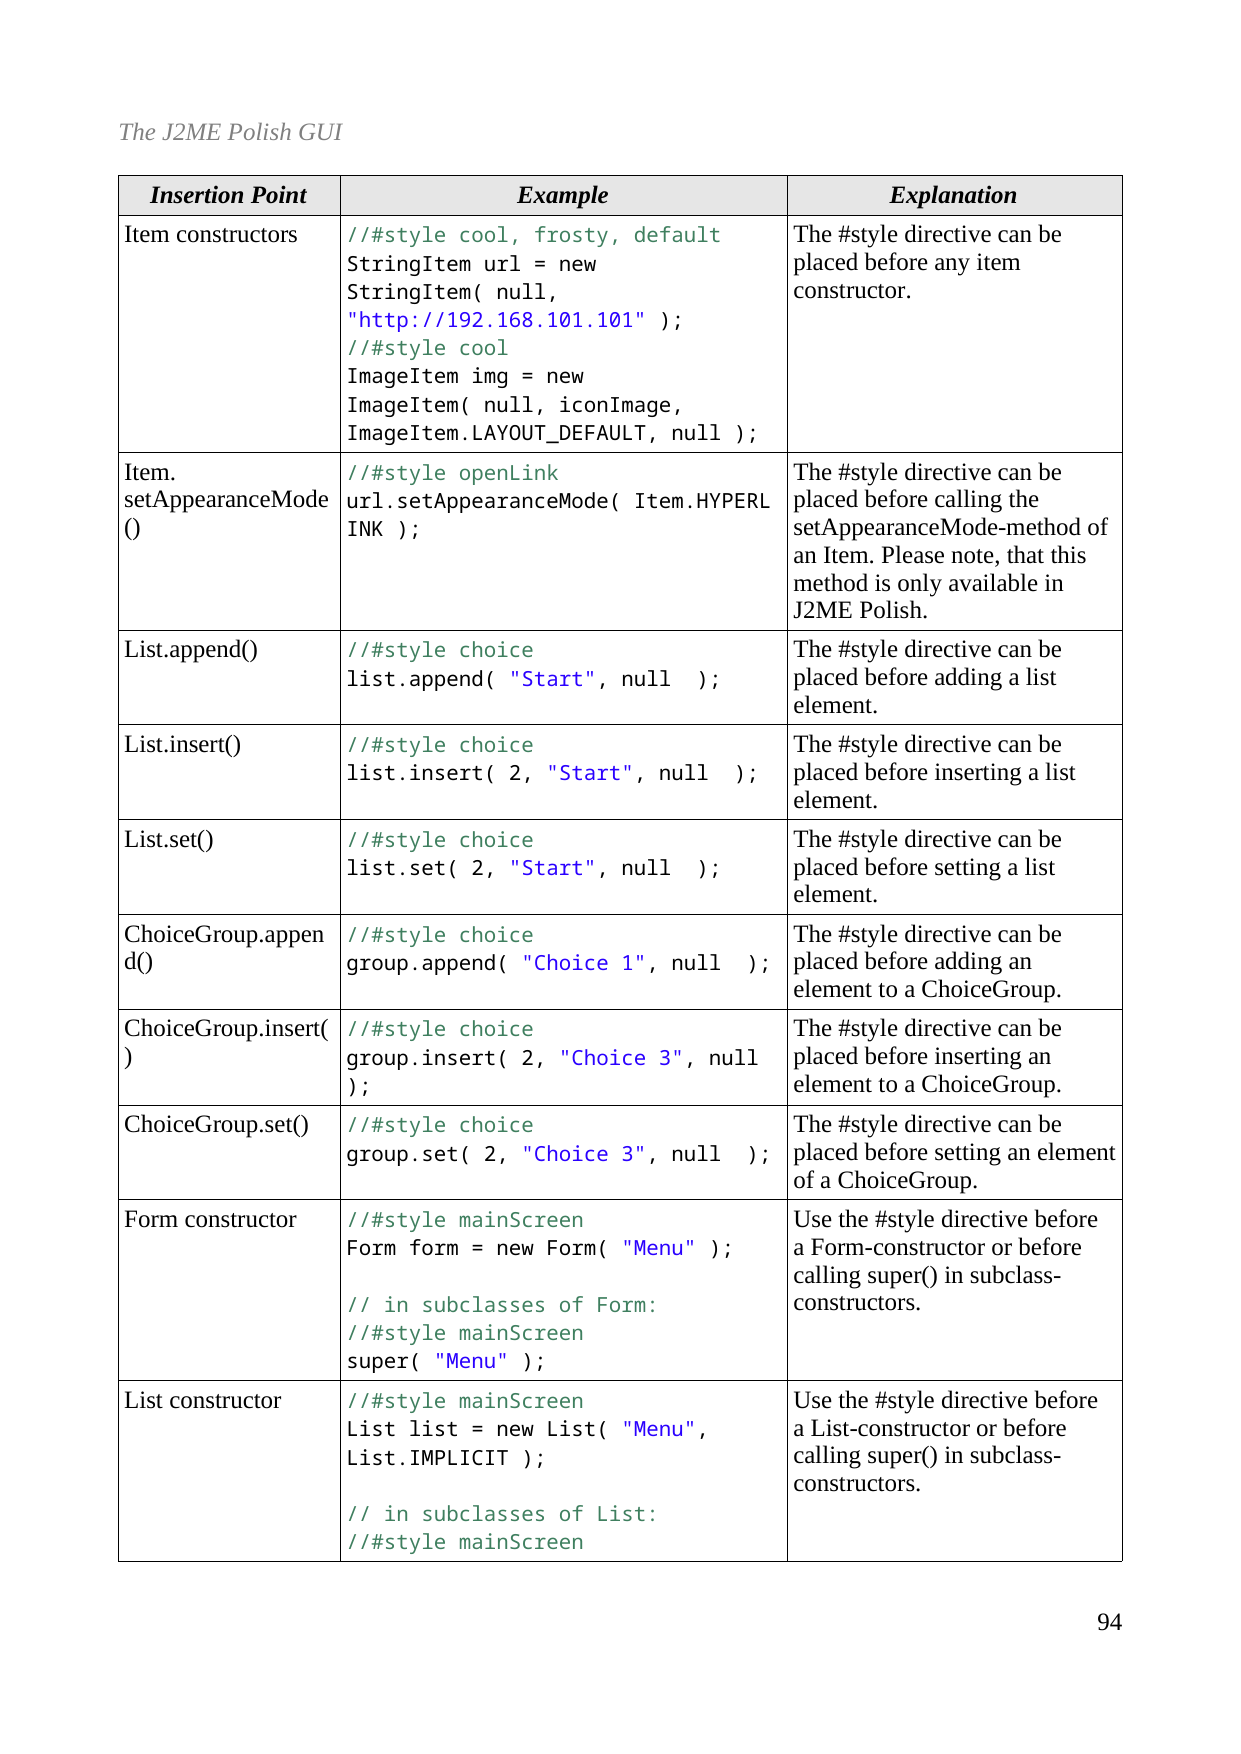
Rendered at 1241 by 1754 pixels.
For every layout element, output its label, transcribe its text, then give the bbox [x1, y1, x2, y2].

table_cell //#style mainScreen Form form = new Form( "Menu" ); // in subclasses of Form: //#style mainScreen super( "Menu" ); [341, 1200, 787, 1380]
table_cell //#style choice group.insert( 2, "Choice 3", null ); [341, 1010, 787, 1105]
table_cell Use the #style directive before a List-constructor or before calling super() in subclass-constructors. [788, 1381, 1122, 1561]
table_cell ChoiceGroup.insert() [119, 1010, 340, 1105]
table_cell //#style cool, frosty, default StringItem url = new StringItem( null, "http://192.168.101.101" ); //#style cool ImageItem img = new ImageItem( null, iconImage, ImageItem.LAYOUT_DEFAULT, null ); [341, 216, 787, 452]
table_cell List.insert() [119, 725, 340, 819]
table_cell The #style directive can be placed before any item constructor. [788, 216, 1122, 452]
table_cell The #style directive can be placed before inserting a list element. [788, 725, 1122, 819]
table_cell //#style choice list.set( 2, "Start", null ); [341, 820, 787, 914]
table_cell Use the #style directive before a Form-constructor or before calling super() in subclass-constructors. [788, 1200, 1122, 1380]
table_cell //#style choice list.insert( 2, "Start", null ); [341, 725, 787, 819]
table_cell The #style directive can be placed before adding a list element. [788, 631, 1122, 724]
table_cell //#style choice group.append( "Choice 1", null ); [341, 915, 787, 1009]
table_cell Item. setAppearanceMode() [119, 453, 340, 630]
table_cell The #style directive can be placed before calling the setAppearanceMode-method of an Item. Please note, that this method is only available in J2ME Polish. [788, 453, 1122, 630]
table_cell List.set() [119, 820, 340, 914]
table_cell Item constructors [119, 216, 340, 452]
table_cell The #style directive can be placed before inserting an element to a ChoiceGroup. [788, 1010, 1122, 1105]
table_header Example [341, 176, 787, 215]
table_cell The #style directive can be placed before setting an element of a ChoiceGroup. [788, 1106, 1122, 1199]
table_header Insertion Point [119, 176, 340, 215]
table_cell List constructor [119, 1381, 340, 1561]
table_cell Form constructor [119, 1200, 340, 1380]
table_cell The #style directive can be placed before setting a list element. [788, 820, 1122, 914]
table_cell //#style choice group.set( 2, "Choice 3", null ); [341, 1106, 787, 1199]
table_cell //#style openLink url.setAppearanceMode( Item.HYPERLINK ); [341, 453, 787, 630]
table_cell //#style choice list.append( "Start", null ); [341, 631, 787, 724]
table_cell The #style directive can be placed before adding an element to a ChoiceGroup. [788, 915, 1122, 1009]
table_cell ChoiceGroup.append() [119, 915, 340, 1009]
table_cell ChoiceGroup.set() [119, 1106, 340, 1199]
table_header Explanation [788, 176, 1122, 215]
table_cell //#style mainScreen List list = new List( "Menu", List.IMPLICIT ); // in subclasses of List: //#style mainScreen [341, 1381, 787, 1561]
table_cell List.append() [119, 631, 340, 724]
